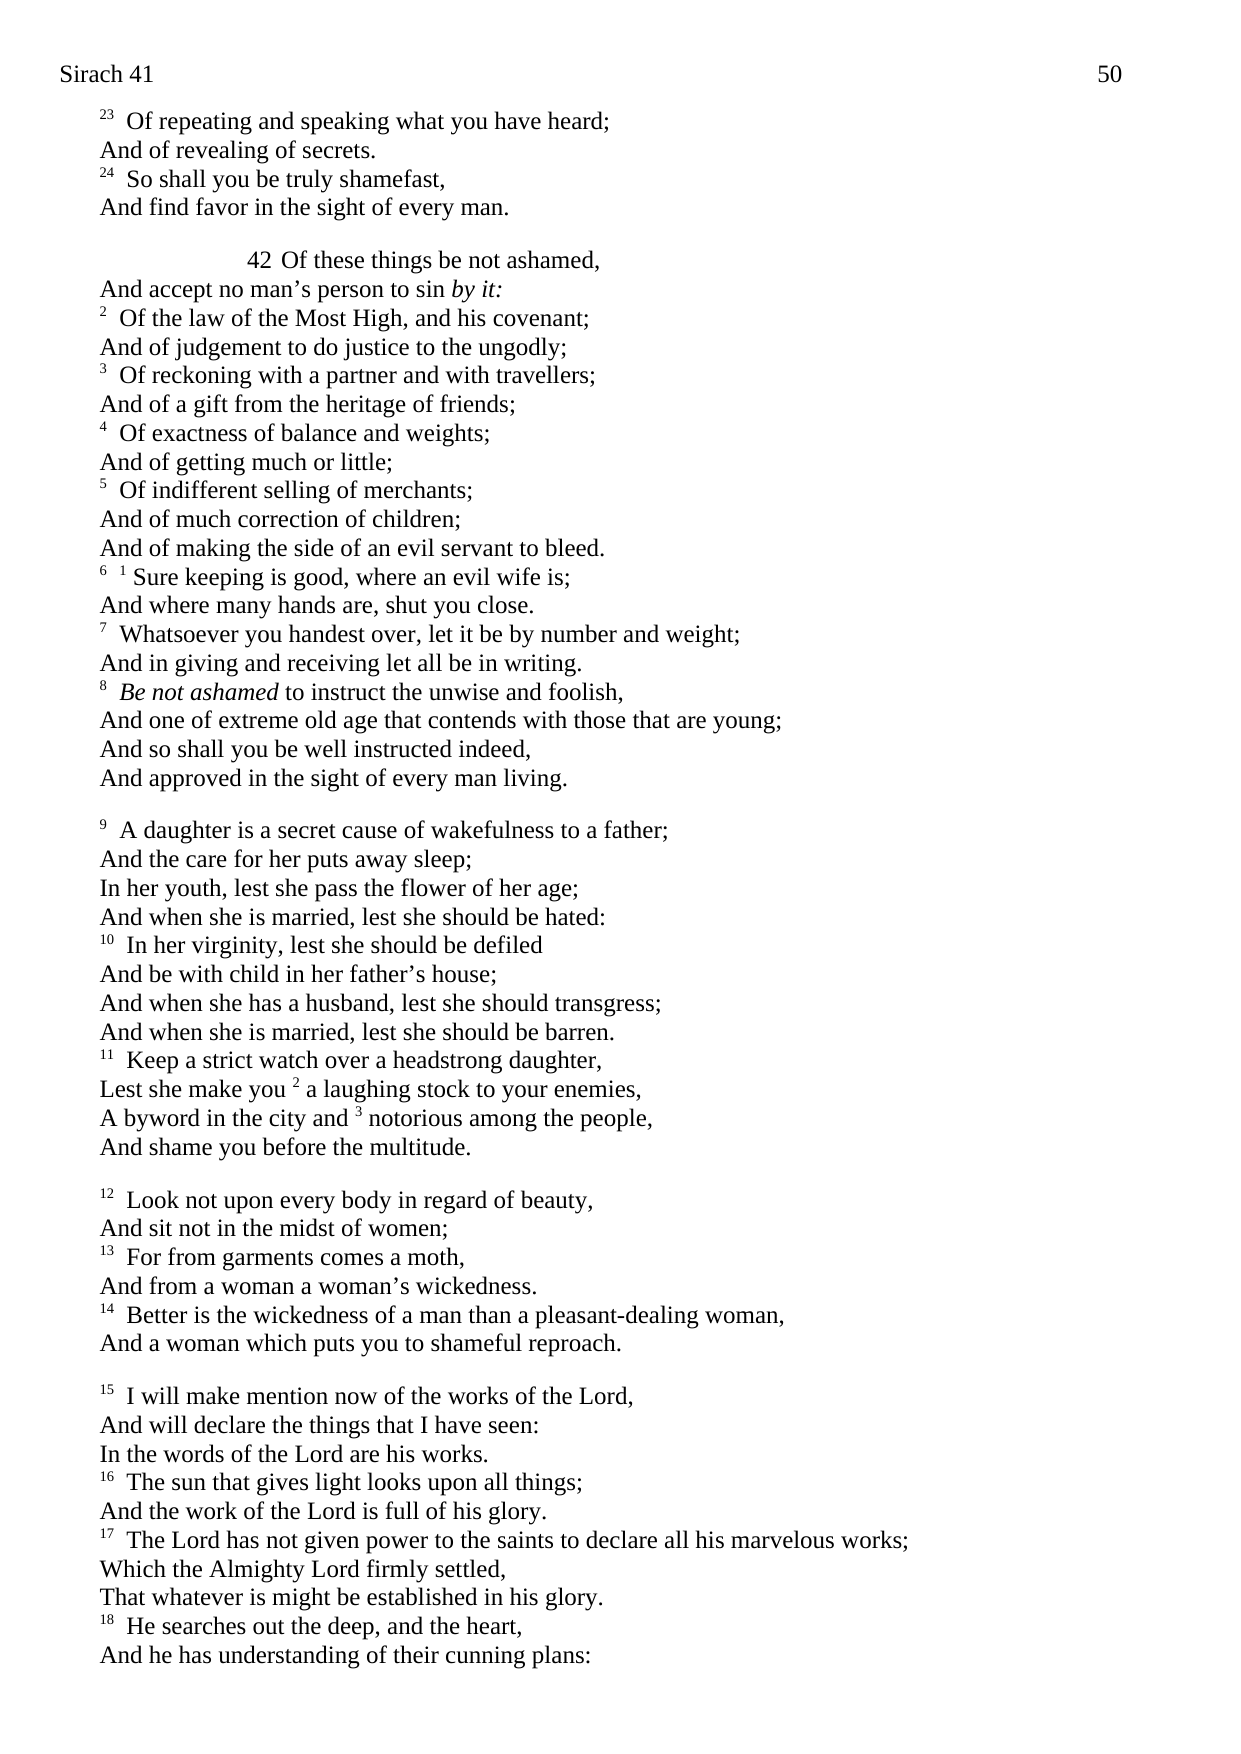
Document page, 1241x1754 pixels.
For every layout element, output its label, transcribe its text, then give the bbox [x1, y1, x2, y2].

text 6 1 Sure keeping is good, where an evil wife is; [99, 562, 1122, 590]
text And the care for her puts away sleep; [99, 844, 1122, 873]
text 5 Of indifferent selling of merchants; [99, 475, 1122, 504]
text 13 For from garments comes a moth, [99, 1242, 1122, 1271]
text And be with child in her father’s house; [99, 959, 1122, 988]
text And shame you before the multitude. [99, 1132, 1122, 1161]
text 11 Keep a strict watch over a headstrong daughter, [99, 1046, 1122, 1074]
text And approved in the sight of every man living. [99, 763, 1122, 792]
text And a woman which puts you to shameful reproach. [99, 1328, 1122, 1357]
text And from a woman a woman’s wickedness. [99, 1271, 1122, 1300]
text And accept no man’s person to sin by it: [99, 274, 1122, 303]
text A byword in the city and 3 notorious among the people, [99, 1103, 1122, 1132]
text And of much correction of children; [99, 504, 1122, 533]
text And of revealing of secrets. [99, 135, 1122, 164]
text Lest she make you 2 a laughing stock to your enemies, [99, 1074, 1122, 1103]
text 10 In her virginity, lest she should be defiled [99, 931, 1122, 959]
text And when she is married, lest she should be hated: [99, 902, 1122, 931]
text 3 Of reckoning with a partner and with travellers; [99, 360, 1122, 389]
text And of a gift from the heritage of friends; [99, 389, 1122, 418]
text 23 Of repeating and speaking what you have heard; [99, 106, 1122, 135]
text And of making the side of an evil servant to bleed. [99, 533, 1122, 562]
text 16 The sun that gives light looks upon all things; [99, 1467, 1122, 1496]
text 7 Whatsoever you handest over, let it be by number and weight; [99, 619, 1122, 648]
text And he has understanding of their cunning plans: [99, 1640, 1122, 1669]
text And when she has a husband, lest she should transgress; [99, 988, 1122, 1017]
text 12 Look not upon every body in regard of beauty, [99, 1185, 1122, 1213]
text Which the Almighty Lord firmly settled, [99, 1554, 1122, 1582]
text And one of extreme old age that contends with those that are young; [99, 705, 1122, 734]
text And the work of the Lord is full of his glory. [99, 1496, 1122, 1525]
text In her youth, lest she pass the flower of her age; [99, 873, 1122, 902]
text 18 He searches out the deep, and the heart, [99, 1611, 1122, 1640]
text In the words of the Lord are his works. [99, 1439, 1122, 1467]
text And when she is married, lest she should be barren. [99, 1017, 1122, 1046]
text 4 Of exactness of balance and weights; [99, 418, 1122, 447]
text 8 Be not ashamed to instruct the unwise and foolish, [99, 677, 1122, 705]
text 17 The Lord has not given power to the saints to declare all his marvelous works; [99, 1525, 1122, 1554]
text And where many hands are, shut you close. [99, 590, 1122, 619]
text And will declare the things that I have seen: [99, 1410, 1122, 1439]
text 24 So shall you be truly shamefast, [99, 164, 1122, 192]
text And in giving and receiving let all be in writing. [99, 648, 1122, 677]
text 14 Better is the wickedness of a man than a pleasant-dealing woman, [99, 1300, 1122, 1328]
text And find favor in the sight of every man. [99, 192, 1122, 221]
text And so shall you be well instructed indeed, [99, 734, 1122, 763]
text And sit not in the midst of women; [99, 1213, 1122, 1242]
text And of getting much or little; [99, 447, 1122, 475]
text 42Of these things be not ashamed, [247, 245, 1122, 274]
text That whatever is might be established in his glory. [99, 1582, 1122, 1611]
text And of judgement to do justice to the ungodly; [99, 332, 1122, 360]
text 2 Of the law of the Most High, and his covenant; [99, 303, 1122, 332]
text 9 A daughter is a secret cause of wakefulness to a father; [99, 816, 1122, 844]
text 15 I will make mention now of the works of the Lord, [99, 1381, 1122, 1410]
